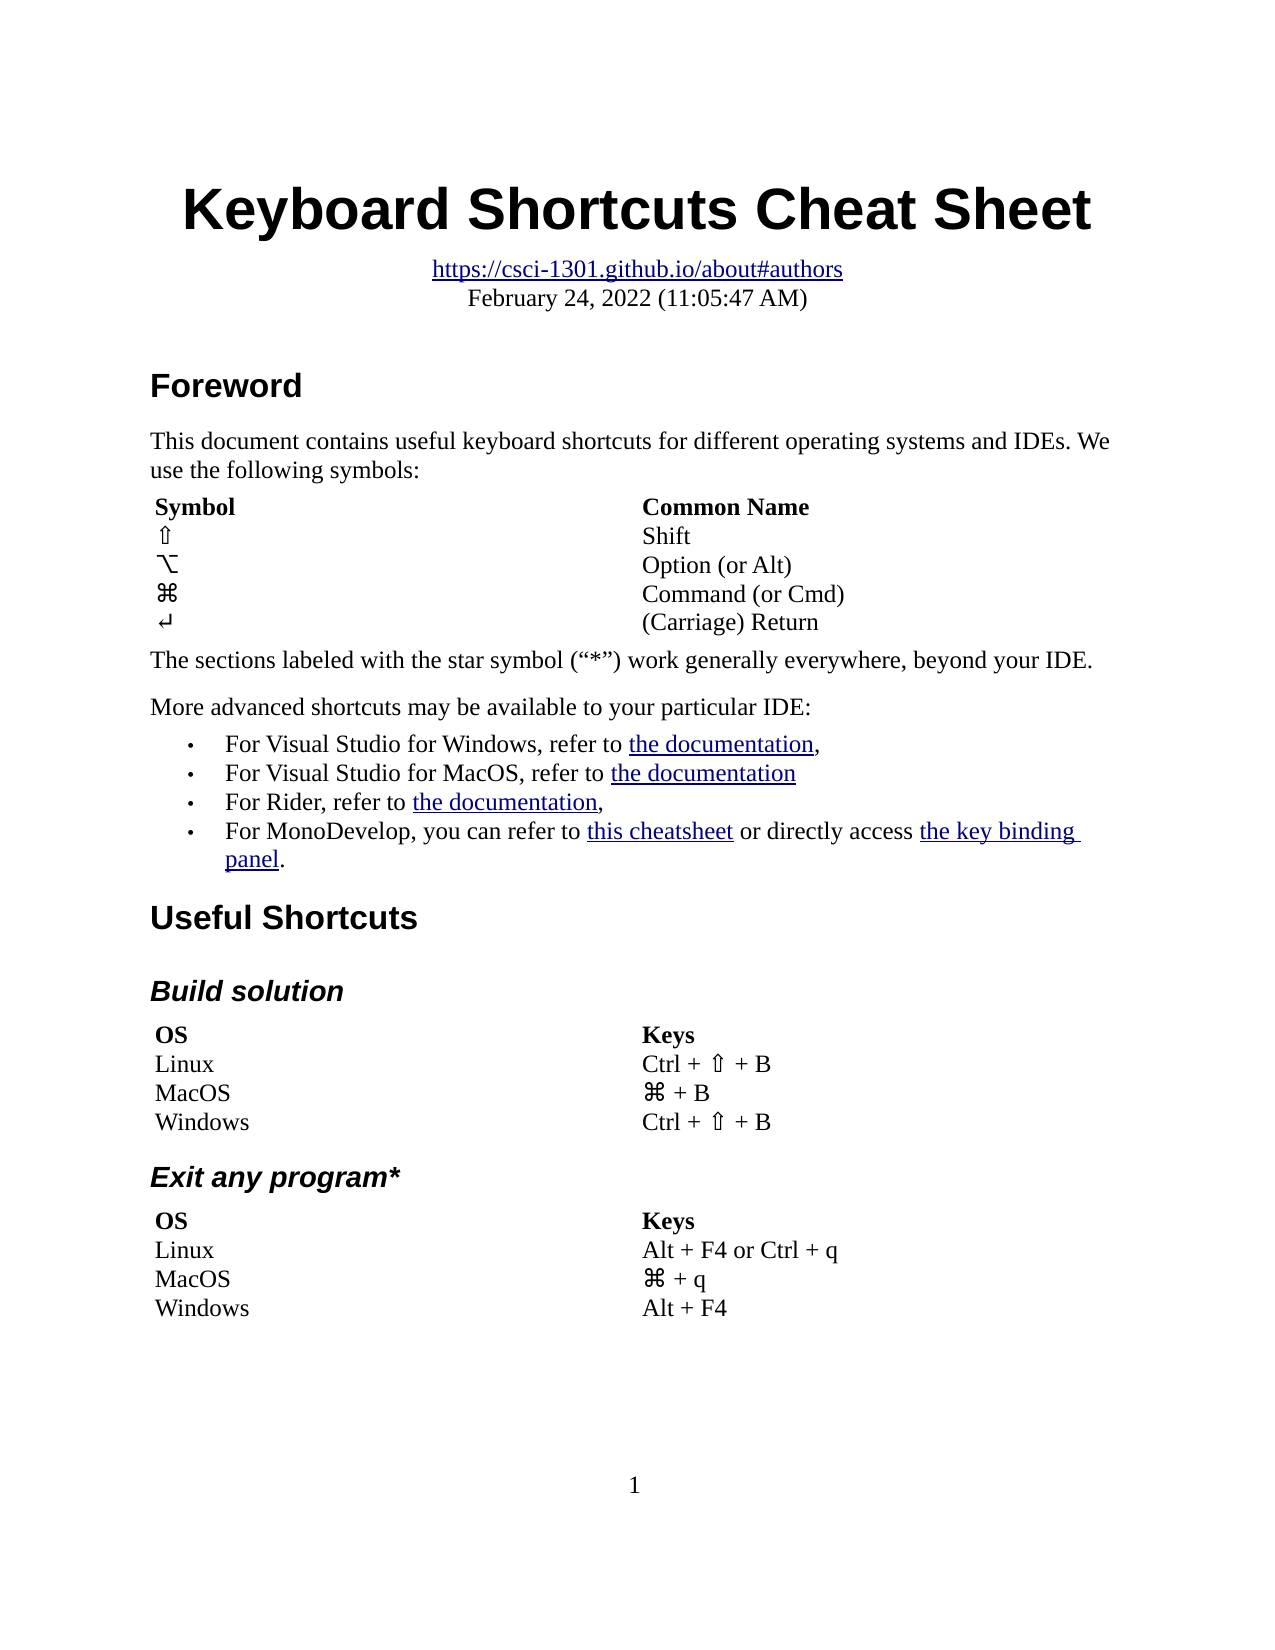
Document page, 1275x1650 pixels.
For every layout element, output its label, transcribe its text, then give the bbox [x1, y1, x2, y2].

table_cell ⌘ + q [638, 1264, 1125, 1293]
table_cell ⇧ [150, 521, 637, 550]
table_cell Linux [150, 1049, 637, 1078]
text This document contains useful keyboard shortcuts for different operating systems and IDEs. We use the following symbols: [150, 426, 1125, 483]
table_cell Ctrl + ⇧ + B [638, 1049, 1125, 1078]
table_cell Command (or Cmd) [638, 579, 1125, 607]
subtitle Exit any program* [150, 1160, 1125, 1194]
list For MonoDevelop, you can refer to this cheatsheet or directly access the key binding panel. [187, 816, 1125, 873]
table_cell Shift [638, 521, 1125, 550]
table_cell ⌥ [150, 550, 637, 579]
table_cell ⌘ + B [638, 1078, 1125, 1107]
table_cell MacOS [150, 1078, 637, 1107]
subtitle Build solution [150, 974, 1125, 1008]
table_cell (Carriage) Return [638, 608, 1125, 636]
text More advanced shortcuts may be available to your particular IDE: [150, 692, 1125, 721]
subtitle Useful Shortcuts [150, 898, 1125, 937]
list For Visual Studio for Windows, refer to the documentation, [187, 729, 1125, 758]
list For Rider, refer to the documentation, [187, 787, 1125, 816]
table_cell Option (or Alt) [638, 550, 1125, 579]
table_header Symbol [150, 493, 637, 521]
subtitle Foreword [150, 366, 1125, 404]
text https://csci-1301.github.io/about#authors [150, 254, 1125, 283]
title Keyboard Shortcuts Cheat Sheet [150, 175, 1125, 242]
table_cell ⌘ [150, 579, 637, 607]
table_cell Alt + F4 [638, 1293, 1125, 1321]
table_header Keys [638, 1206, 1125, 1235]
list For Visual Studio for MacOS, refer to the documentation [187, 758, 1125, 787]
table_cell MacOS [150, 1264, 637, 1293]
table_header Common Name [638, 493, 1125, 521]
text February 24, 2022 (11:05:47 AM) [150, 283, 1125, 312]
table_cell Linux [150, 1235, 637, 1264]
table_cell Alt + F4 or Ctrl + q [638, 1235, 1125, 1264]
table_cell Ctrl + ⇧ + B [638, 1107, 1125, 1135]
table_header OS [150, 1206, 637, 1235]
text The sections labeled with the star symbol (“*”) work generally everywhere, beyond your IDE. [150, 645, 1125, 674]
table_cell Windows [150, 1293, 637, 1321]
table_cell ↵ [150, 608, 637, 636]
table_header Keys [638, 1020, 1125, 1049]
table_header OS [150, 1020, 637, 1049]
table_cell Windows [150, 1107, 637, 1135]
